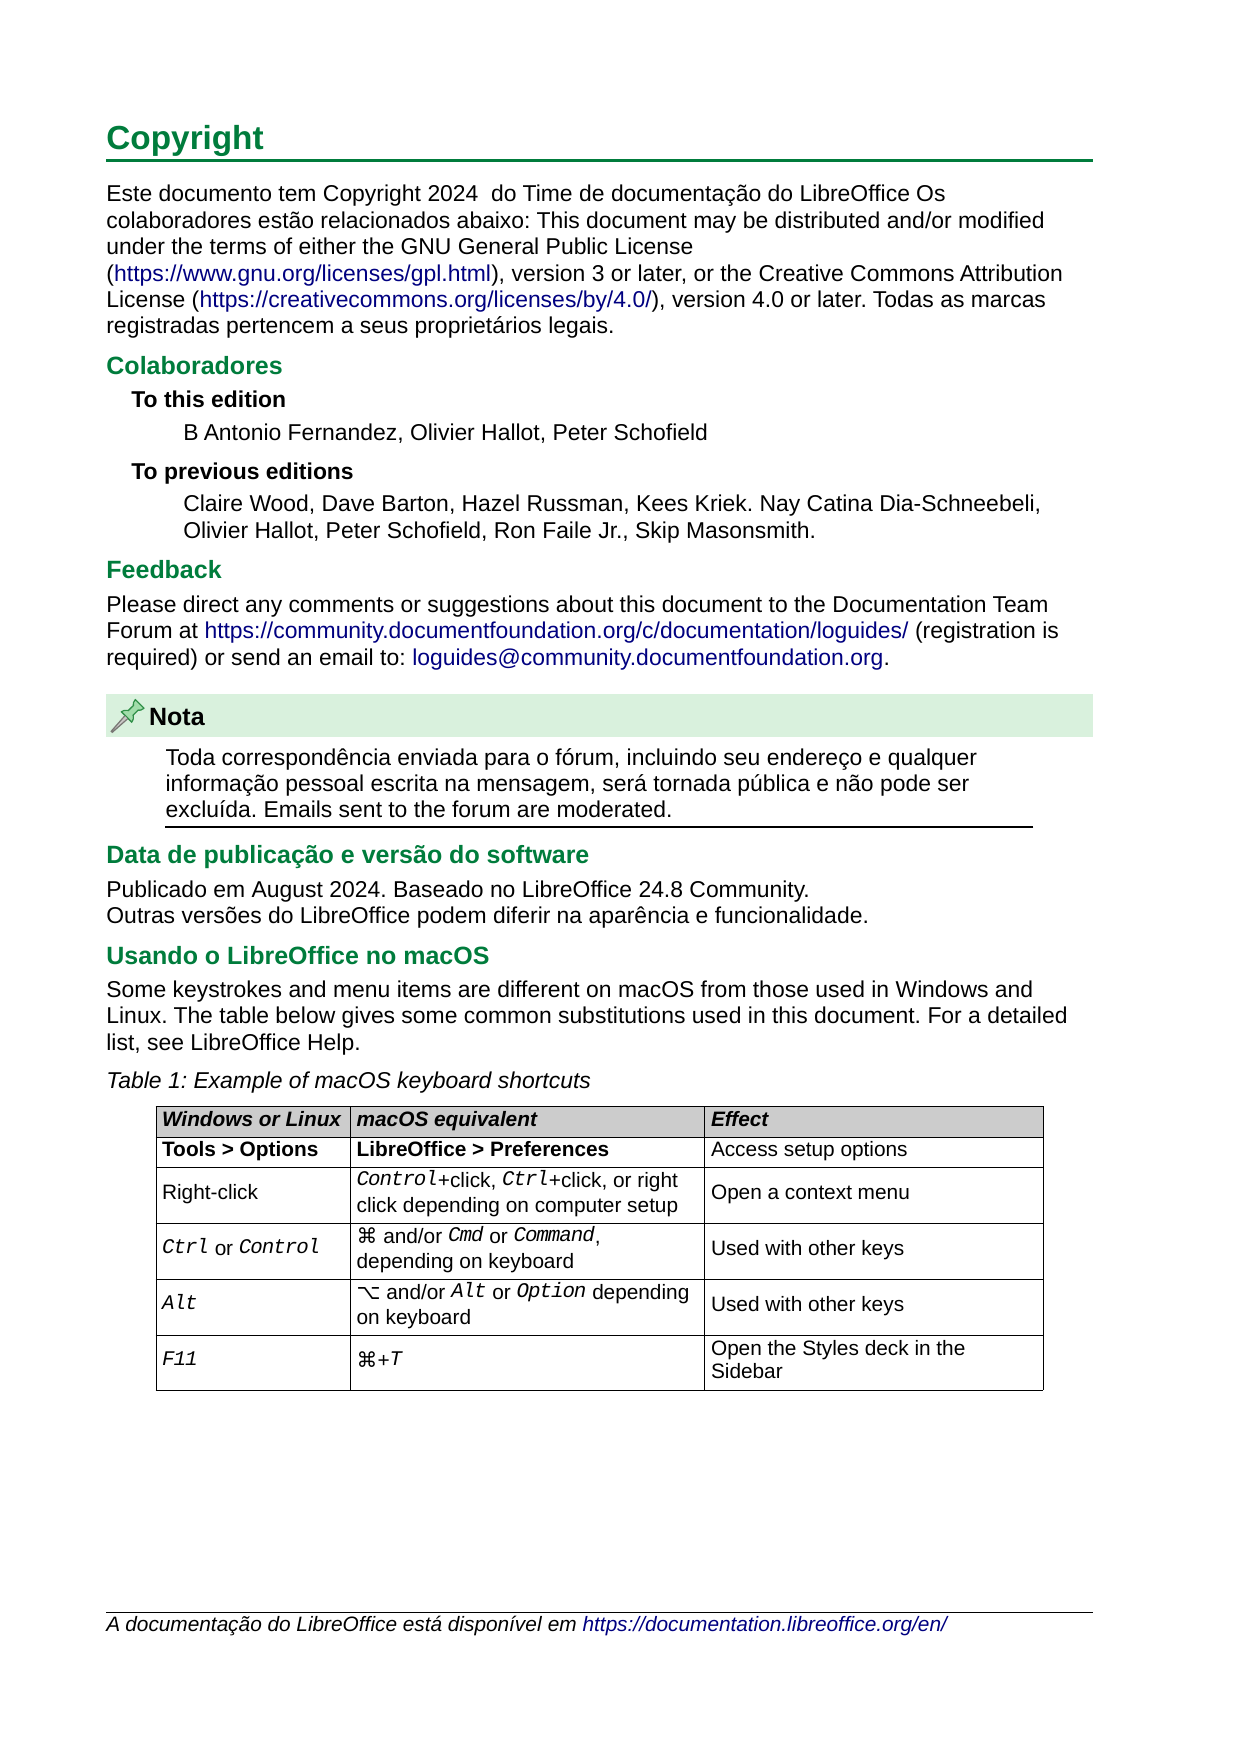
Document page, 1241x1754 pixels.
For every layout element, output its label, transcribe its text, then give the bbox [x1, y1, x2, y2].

table_cell Used with other keys [705, 1280, 1043, 1335]
table_header Effect [705, 1107, 1043, 1137]
table_cell ⌥ and/or Alt or Option depending on keyboard [351, 1280, 704, 1335]
text To previous editions [131, 458, 1093, 484]
table_header Windows or Linux [157, 1107, 350, 1137]
subtitle Colaboradores [106, 351, 1093, 380]
subtitle Data de publicação e versão do software [106, 840, 1093, 869]
table_header macOS equivalent [351, 1107, 704, 1137]
subtitle Nota [106, 694, 1093, 737]
table_cell ⌘+T [351, 1336, 704, 1389]
table_cell ⌘ and/or Cmd or Command, depending on keyboard [351, 1224, 704, 1279]
table_cell Ctrl or Control [157, 1224, 350, 1279]
text Toda correspondência enviada para o fórum, incluindo seu endereço e qualquer informação pessoal escrita na mensagem, será tornada pública e não pode ser excluída. Emails sent to the forum are moderated. [165, 744, 1033, 826]
text Este documento tem Copyright 2024 do Time de documentação do LibreOffice Os colaboradores estão relacionados abaixo: This document may be distributed and/or modified under the terms of either the GNU General Public License (https://www.gnu.org/licenses/gpl.html), version 3 or later, or the Creative Commons Attribution License (https://creativecommons.org/licenses/by/4.0/), version 4.0 or later. Todas as marcas registradas pertencem a seus proprietários legais. [106, 180, 1093, 338]
table_cell Access setup options [705, 1138, 1043, 1167]
text Claire Wood, Dave Barton, Hazel Russman, Kees Kriek. Nay Catina Dia-Schneebeli, Olivier Hallot, Peter Schofield, Ron Faile Jr., Skip Masonsmith. [183, 490, 1093, 543]
text Publicado em Agosto de 2024. Baseado no LibreOffice 24.8 Community. Outras versões do LibreOffice podem diferir na aparência e funcionalidade. [106, 876, 1093, 928]
table_cell Open a context menu [705, 1168, 1043, 1223]
text Some keystrokes and menu items are different on macOS from those used in Windows and Linux. The table below gives some common substitutions used in this document. For a detailed list, see LibreOffice Help. [106, 976, 1093, 1055]
text Please direct any comments or suggestions about this document to the Documentation Team Forum at https://community.documentfoundation.org/c/documentation/loguides/ (registration is required) or send an email to: loguides@community.documentfoundation.org. [106, 591, 1093, 670]
text To this edition [131, 386, 1093, 413]
table_cell Right-click [157, 1168, 350, 1223]
subtitle Feedback [106, 556, 1093, 584]
table_cell Alt [157, 1280, 350, 1335]
table_cell Control+click, Ctrl+click, or right click depending on computer setup [351, 1168, 704, 1223]
table_cell Open the Styles deck in the Sidebar [705, 1336, 1043, 1389]
table_cell LibreOffice > Preferences [351, 1138, 704, 1167]
table_cell F11 [157, 1336, 350, 1389]
text Table 1: Example of macOS keyboard shortcuts [106, 1067, 1093, 1094]
text B Antonio Fernandez, Olivier Hallot, Peter Schofield [183, 419, 1093, 445]
subtitle Copyright [106, 118, 1093, 159]
table_cell Tools > Options [157, 1138, 350, 1167]
subtitle Usando o LibreOffice no macOS [106, 941, 1093, 969]
table_cell Used with other keys [705, 1224, 1043, 1279]
